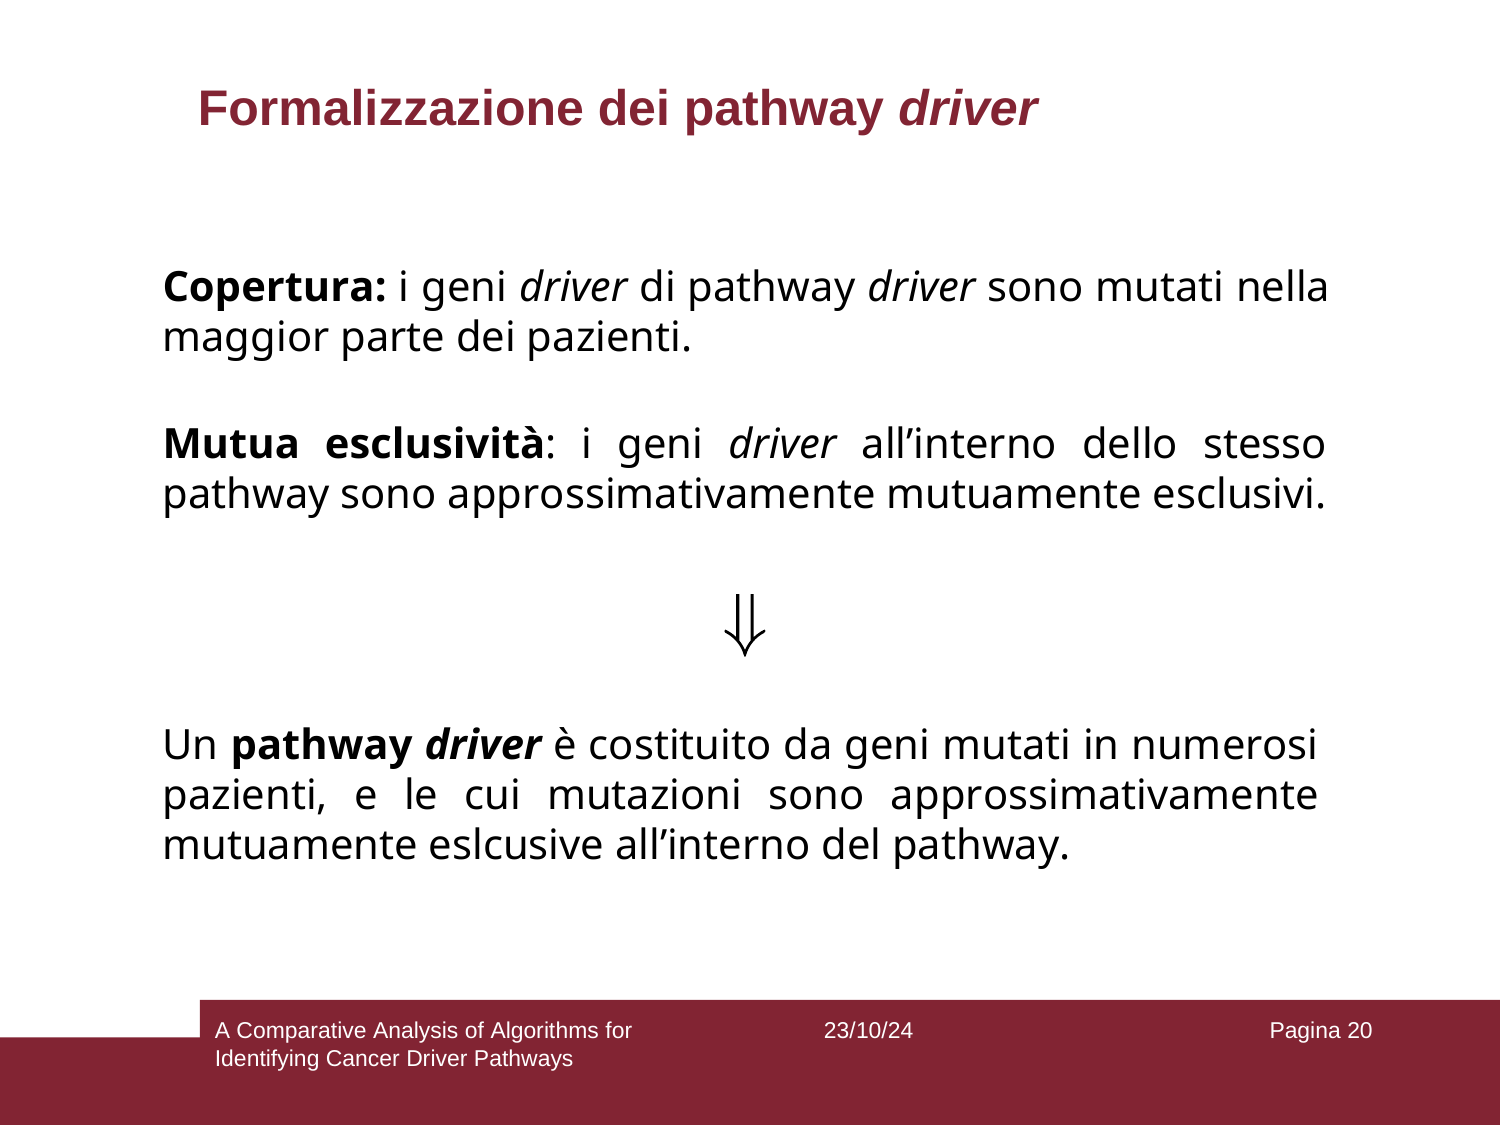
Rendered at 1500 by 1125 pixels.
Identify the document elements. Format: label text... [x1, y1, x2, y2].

text_box Un pathway driver è costituito da geni mutati in numerosi pazienti, e le cui mutazioni sono approssimativamente mutuamente eslcusive all’interno del pathway. [147, 710, 1359, 926]
title Formalizzazione dei pathway driver [183, 67, 1400, 150]
text_box A Comparative Analysis of Algorithms for Identifying Cancer Driver Pathways [199, 1008, 676, 1084]
text_box Mutua esclusività: i geni driver all’interno dello stesso pathway sono approssimativamente mutuamente esclusivi. [147, 409, 1384, 575]
picture [724, 594, 766, 657]
text_box 23/10/24 [712, 1008, 1026, 1084]
text_box Copertura: i geni driver di pathway driver sono mutati nella maggior parte dei pazienti. [147, 252, 1361, 368]
text_box Pagina <number> [1074, 1008, 1388, 1084]
